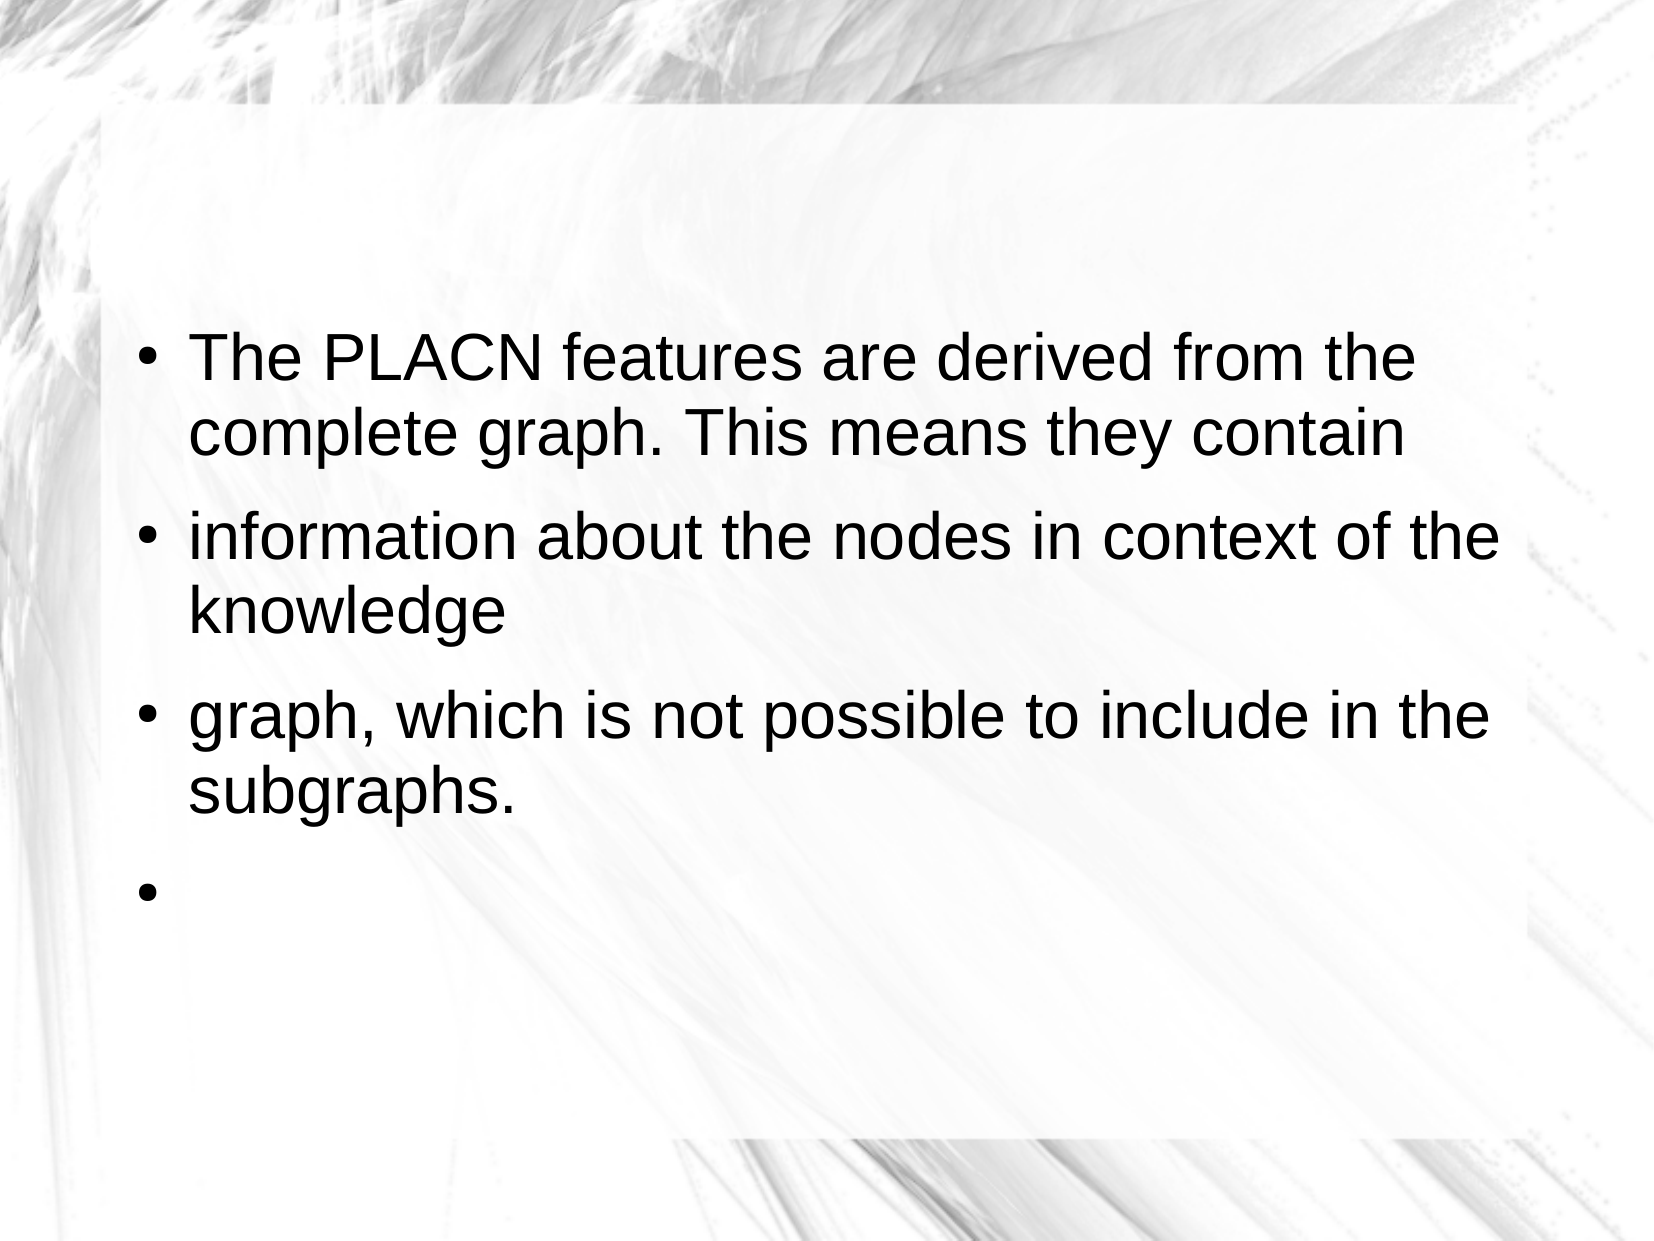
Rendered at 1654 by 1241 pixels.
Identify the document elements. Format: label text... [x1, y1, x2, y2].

picture [0, 0, 1654, 1241]
list The PLACN features are derived from the complete graph. This means they contain information about the nodes in context of the knowledge graph, which is not possible to include in the subgraphs. [118, 319, 1571, 945]
